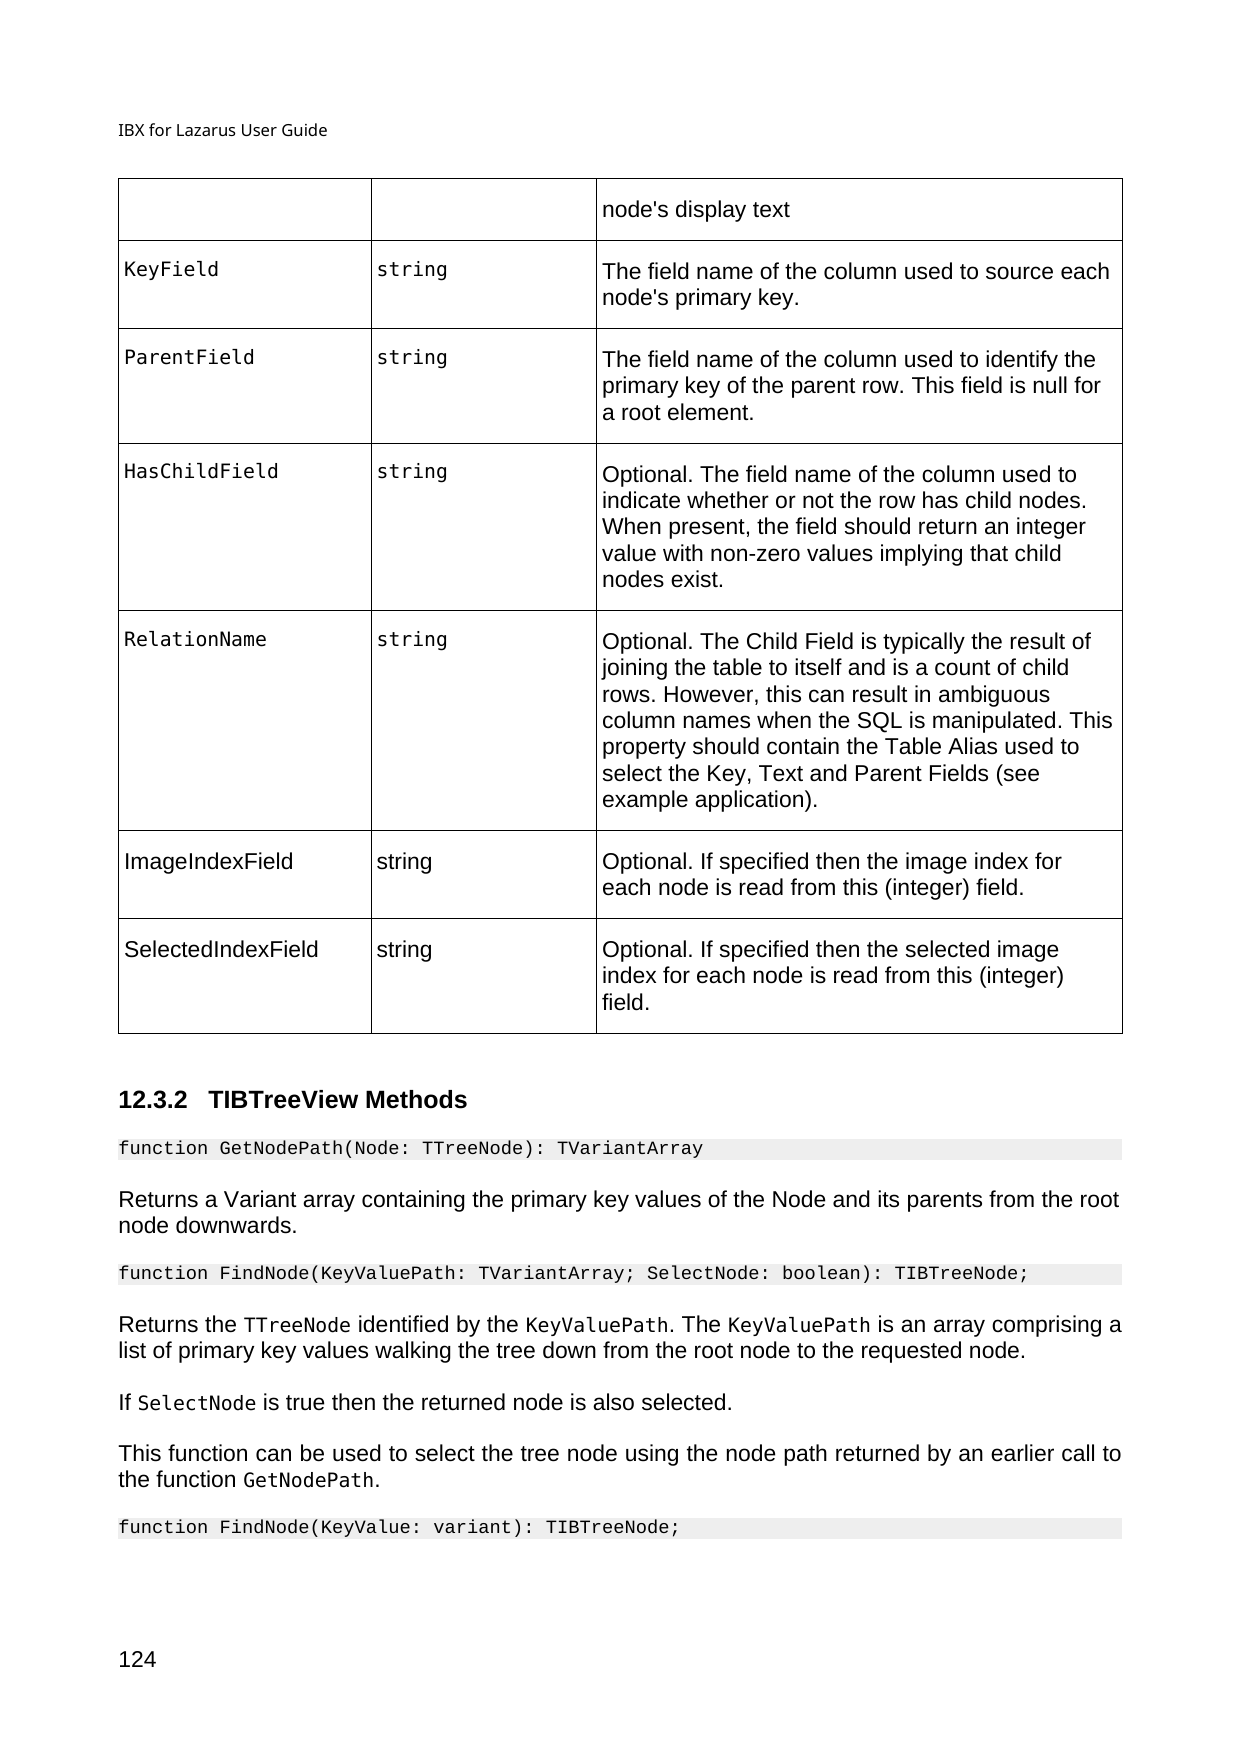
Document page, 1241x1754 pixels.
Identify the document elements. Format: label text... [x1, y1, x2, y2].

text If SelectNode is true then the returned node is also selected. [118, 1389, 1122, 1415]
text Returns the TTreeNode identified by the KeyValuePath. The KeyValuePath is an array comprising a list of primary key values walking the tree down from the root node to the requested node. [118, 1311, 1122, 1364]
text function FindNode(KeyValue: variant): TIBTreeNode; [118, 1518, 1122, 1539]
table_cell [119, 179, 371, 240]
table_cell Optional. The field name of the column used to indicate whether or not the row has child nodes. When present, the field should return an integer value with non-zero values implying that child nodes exist. [597, 444, 1122, 610]
text This function can be used to select the tree node using the node path returned by an earlier call to the function GetNodePath. [118, 1440, 1122, 1493]
table_cell ParentField [119, 329, 371, 443]
table_cell string [372, 831, 596, 918]
table_cell string [372, 241, 596, 328]
table_cell [372, 179, 596, 240]
table_cell The field name of the column used to source each node's primary key. [597, 241, 1122, 328]
table_cell string [372, 329, 596, 443]
table_cell string [372, 919, 596, 1033]
table_cell HasChildField [119, 444, 371, 610]
table_cell string [372, 444, 596, 610]
table_cell ImageIndexField [119, 831, 371, 918]
table_cell RelationName [119, 611, 371, 830]
table_cell SelectedIndexField [119, 919, 371, 1033]
table_cell Optional. If specified then the selected image index for each node is read from this (integer) field. [597, 919, 1122, 1033]
table_cell KeyField [119, 241, 371, 328]
text function GetNodePath(Node: TTreeNode): TVariantArray [118, 1139, 1122, 1160]
table_cell node's display text [597, 179, 1122, 240]
table_cell Optional. The Child Field is typically the result of joining the table to itself and is a count of child rows. However, this can result in ambiguous column names when the SQL is manipulated. This property should contain the Table Alias used to select the Key, Text and Parent Fields (see example application). [597, 611, 1122, 830]
table_cell string [372, 611, 596, 830]
table_cell The field name of the column used to identify the primary key of the parent row. This field is null for a root element. [597, 329, 1122, 443]
text Returns a Variant array containing the primary key values of the Node and its parents from the root node downwards. [118, 1186, 1122, 1239]
text function FindNode(KeyValuePath: TVariantArray; SelectNode: boolean): TIBTreeNode; [118, 1264, 1122, 1285]
table_cell Optional. If specified then the image index for each node is read from this (integer) field. [597, 831, 1122, 918]
subtitle TIBTreeView Methods [118, 1085, 1122, 1114]
